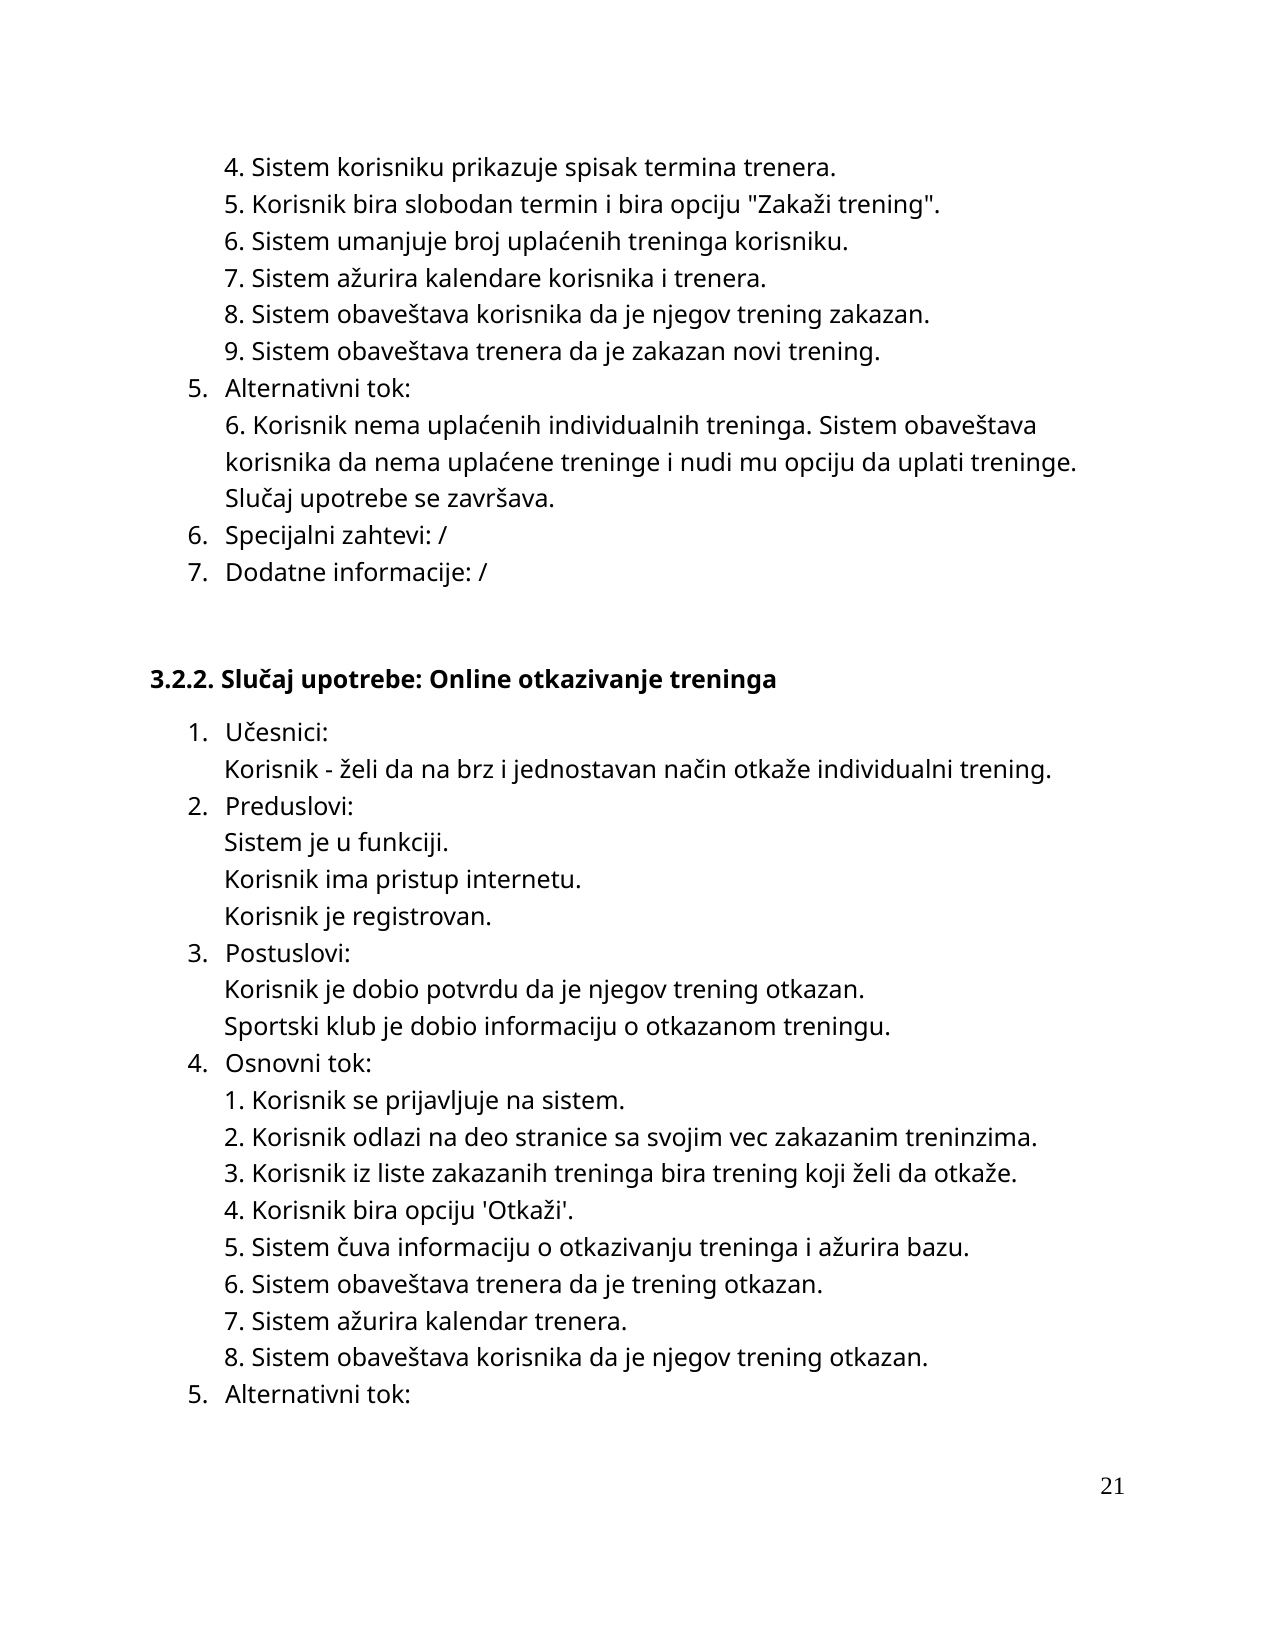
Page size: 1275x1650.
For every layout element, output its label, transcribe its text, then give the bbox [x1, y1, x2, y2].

text 3.2.2. Slučaj upotrebe: Online otkazivanje treninga [150, 661, 1125, 695]
text Korisnik - želi da na brz i jednostavan način otkaže individualni trening. [150, 752, 1125, 786]
text 6. Sistem umanjuje broj uplaćenih treninga korisniku. [150, 223, 1125, 258]
text 2. Korisnik odlazi na deo stranice sa svojim vec zakazanim treninzima. [150, 1119, 1125, 1153]
list Alternativni tok: [187, 371, 1125, 405]
list Učesnici: [187, 715, 1125, 749]
text 5. Sistem čuva informaciju o otkazivanju treninga i ažurira bazu. [150, 1229, 1125, 1264]
text Korisnik je dobio potvrdu da je njegov trening otkazan. [150, 972, 1125, 1006]
text 7. Sistem ažurira kalendar trenera. [150, 1303, 1125, 1337]
list Preduslovi: [187, 788, 1125, 822]
text 9. Sistem obaveštava trenera da je zakazan novi trening. [150, 334, 1125, 368]
text 5. Korisnik bira slobodan termin i bira opciju "Zakaži trening". [150, 187, 1125, 221]
list Specijalni zahtevi: / [187, 518, 1125, 552]
text 8. Sistem obaveštava korisnika da je njegov trening zakazan. [150, 297, 1125, 331]
text Sistem je u funkciji. [150, 825, 1125, 859]
text 1. Korisnik se prijavljuje na sistem. [150, 1082, 1125, 1117]
text 8. Sistem obaveštava korisnika da je njegov trening otkazan. [150, 1340, 1125, 1374]
text 4. Korisnik bira opciju 'Otkaži'. [150, 1193, 1125, 1227]
text 7. Sistem ažurira kalendare korisnika i trenera. [150, 260, 1125, 294]
text Korisnik je registrovan. [150, 899, 1125, 933]
text Sportski klub je dobio informaciju o otkazanom treningu. [150, 1009, 1125, 1043]
list Alternativni tok: [187, 1377, 1125, 1411]
text 3. Korisnik iz liste zakazanih treninga bira trening koji želi da otkaže. [150, 1156, 1125, 1190]
list Dodatne informacije: / [187, 554, 1125, 588]
text Korisnik ima pristup internetu. [150, 862, 1125, 896]
list Postuslovi: [187, 935, 1125, 969]
text 6. Korisnik nema uplaćenih individualnih treninga. Sistem obaveštava korisnika da nema uplaćene treninge i nudi mu opciju da uplati treninge. Slučaj upotrebe se završava. [225, 407, 1125, 515]
text 6. Sistem obaveštava trenera da je trening otkazan. [150, 1266, 1125, 1300]
text 4. Sistem korisniku prikazuje spisak termina trenera. [150, 150, 1125, 184]
list Osnovni tok: [187, 1046, 1125, 1080]
